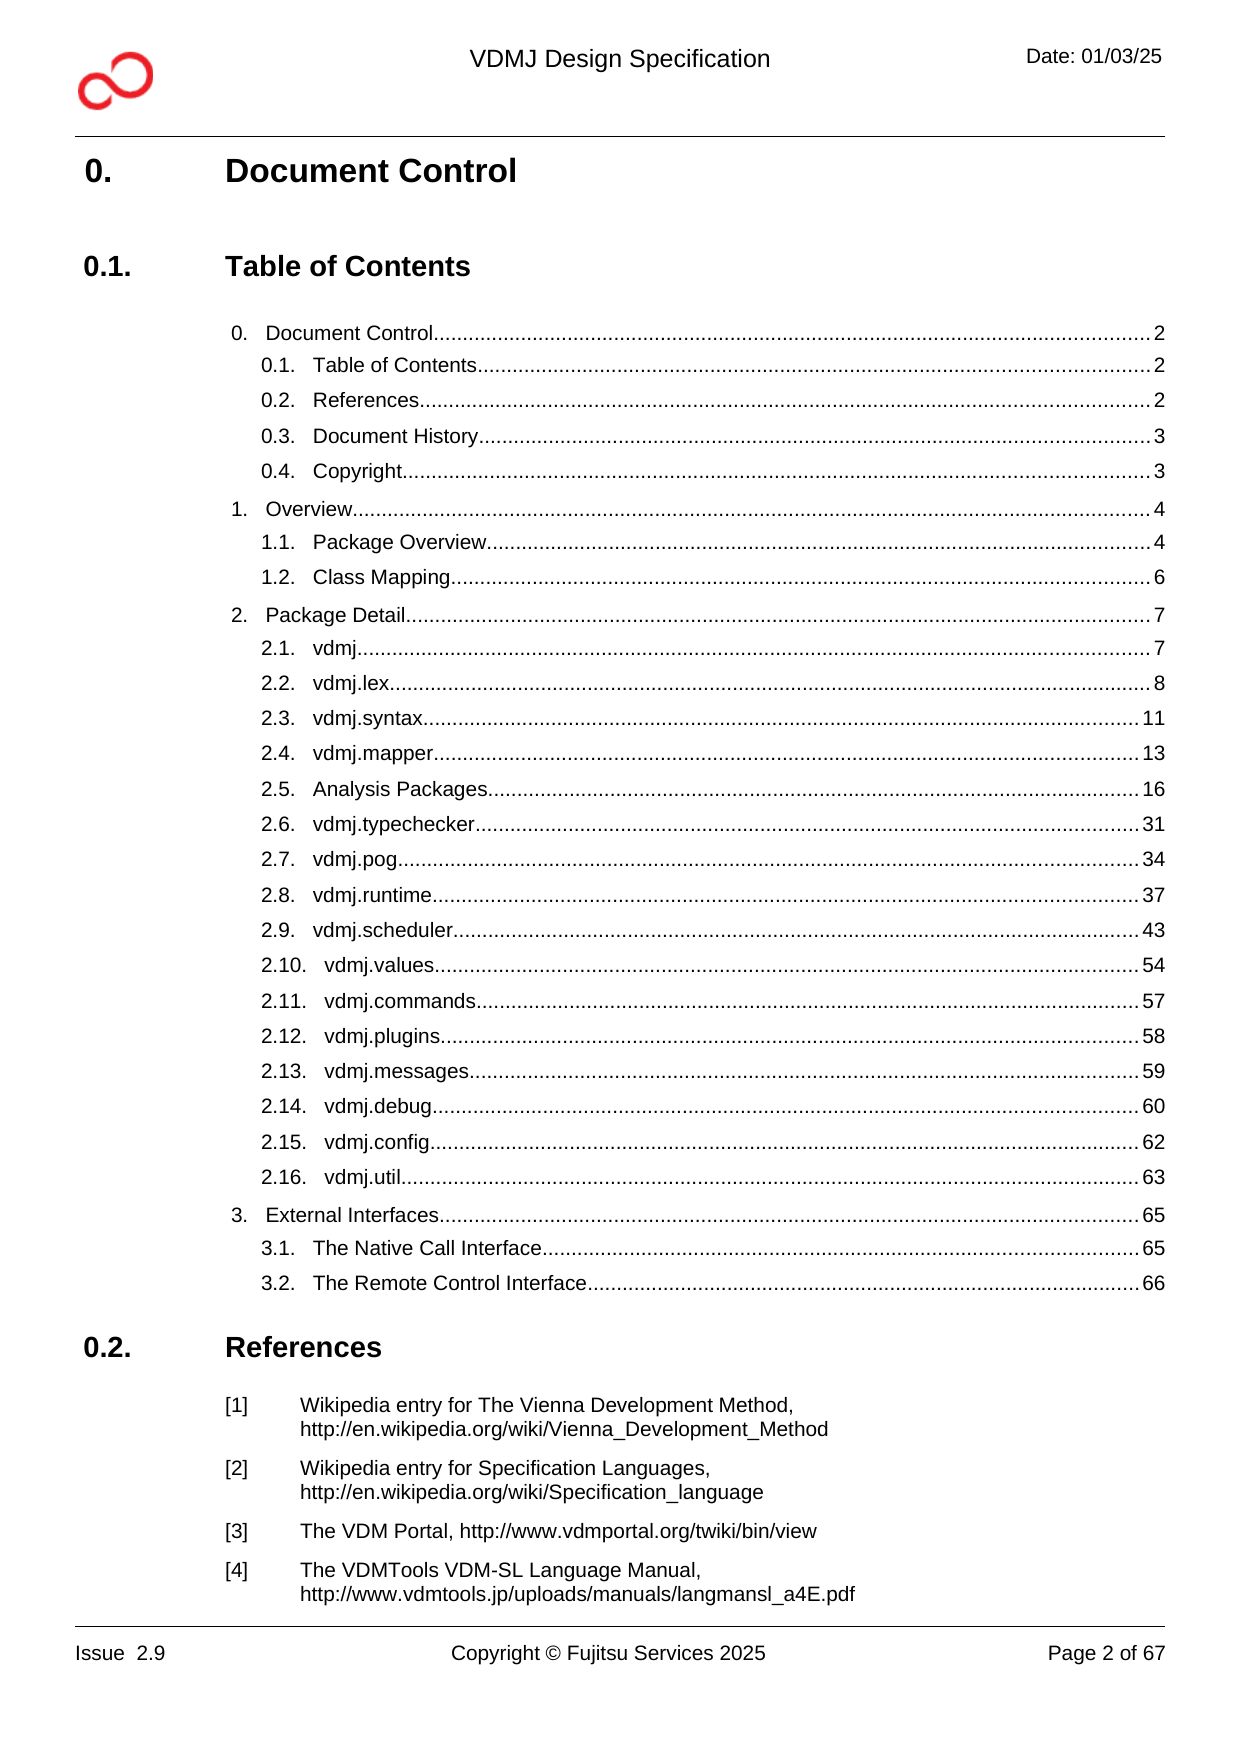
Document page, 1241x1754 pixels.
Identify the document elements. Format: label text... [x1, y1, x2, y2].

list Wikipedia entry for The Vienna Development Method, http://en.wikipedia.org/wiki/Vienna_Development_Method [225, 1393, 1165, 1441]
text 1.1. Package Overview 4 [255, 530, 1165, 553]
text 2.3. vdmj.syntax 11 [255, 707, 1165, 730]
text 2.14. vdmj.debug 60 [255, 1095, 1165, 1118]
text 2.4. vdmj.mapper 13 [255, 742, 1165, 765]
text 2.1. vdmj 7 [255, 636, 1165, 659]
text 2.6. vdmj.typechecker 31 [255, 813, 1165, 836]
text 3. External Interfaces 65 [225, 1204, 1165, 1227]
subtitle Table of Contents [75, 250, 1165, 282]
text 2.9. vdmj.scheduler 43 [255, 918, 1165, 942]
subtitle Document Control [75, 152, 1165, 190]
text 2.10. vdmj.values 54 [255, 954, 1165, 977]
text 1. Overview 4 [225, 498, 1165, 521]
text 2.11. vdmj.commands 57 [255, 989, 1165, 1012]
text 2.8. vdmj.runtime 37 [255, 883, 1165, 906]
text 2.7. vdmj.pog 34 [255, 848, 1165, 871]
text 2. Package Detail 7 [225, 604, 1165, 627]
text 3.2. The Remote Control Interface 66 [255, 1272, 1165, 1295]
text 3.1. The Native Call Interface 65 [255, 1236, 1165, 1259]
text 0.3. Document History 3 [255, 424, 1165, 448]
list The VDM Portal, http://www.vdmportal.org/twiki/bin/view [225, 1519, 1165, 1543]
list The VDMTools VDM-SL Language Manual, http://www.vdmtools.jp/uploads/manuals/langmansl_a4E.pdf [225, 1558, 1165, 1606]
text 2.2. vdmj.lex 8 [255, 671, 1165, 694]
text 0.4. Copyright 3 [255, 460, 1165, 483]
text 2.5. Analysis Packages 16 [255, 777, 1165, 801]
text 2.15. vdmj.config 62 [255, 1130, 1165, 1154]
list Wikipedia entry for Specification Languages, http://en.wikipedia.org/wiki/Specification_language [225, 1456, 1165, 1504]
text 2.12. vdmj.plugins 58 [255, 1024, 1165, 1048]
text 0.1. Table of Contents 2 [255, 354, 1165, 377]
text 1.2. Class Mapping 6 [255, 566, 1165, 589]
subtitle References [75, 1331, 1165, 1363]
picture [78, 44, 153, 120]
text 0.2. References 2 [255, 389, 1165, 412]
text 2.13. vdmj.messages 59 [255, 1060, 1165, 1083]
text 2.16. vdmj.util 63 [255, 1166, 1165, 1189]
text 0. Document Control 2 [225, 321, 1165, 345]
